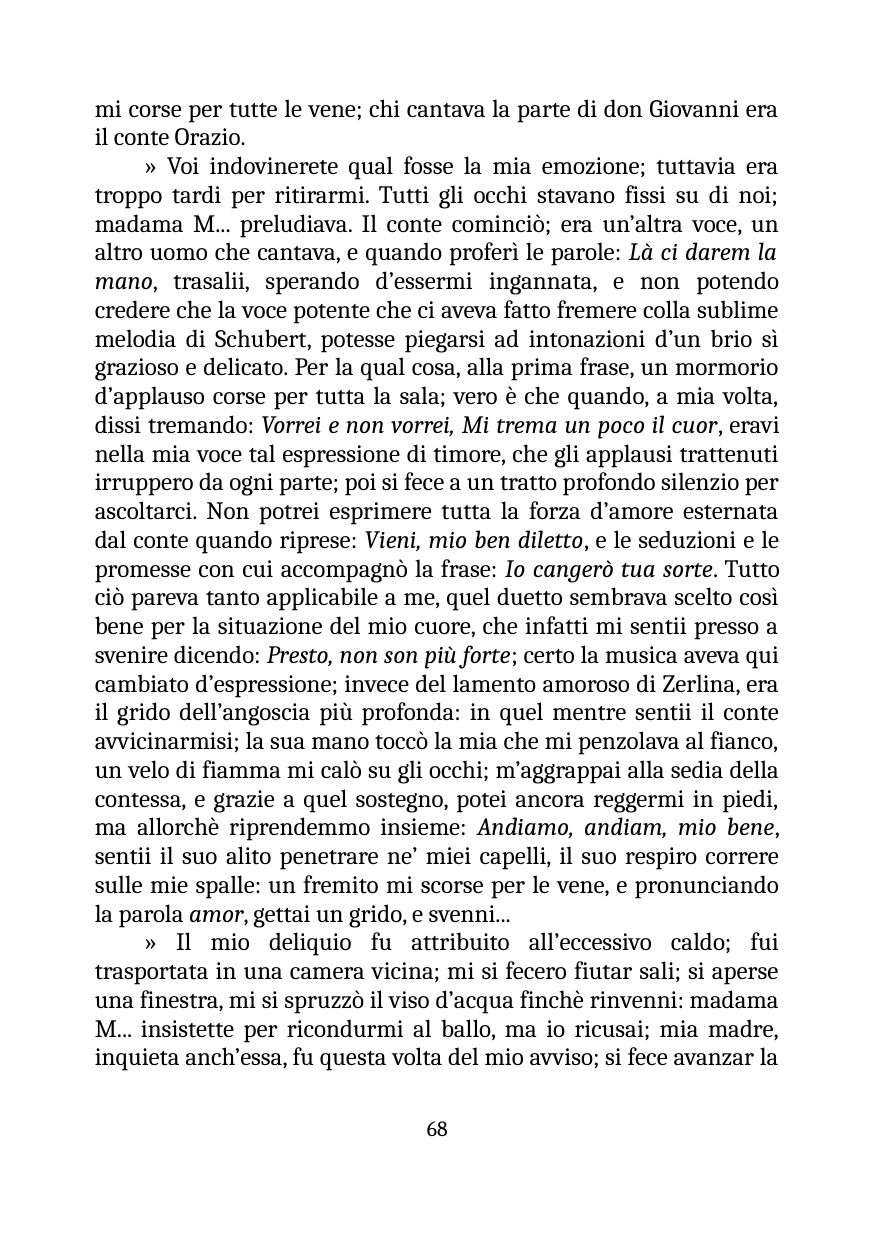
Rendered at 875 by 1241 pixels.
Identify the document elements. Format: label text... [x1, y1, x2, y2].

text » Il mio deliquio fu attribuito all’eccessivo caldo; fui trasportata in una camera vicina; mi si fecero fiutar sali; si aperse una finestra, mi si spruzzò il viso d’acqua finchè rinvenni: madama M... insistette per ricondurmi al ballo, ma io ricusai; mia madre, inquieta anch’essa, fu questa volta del mio avviso; si fece avanzar la [94, 928, 779, 1072]
text mi corse per tutte le vene; chi cantava la parte di don Giovanni era il conte Orazio. [94, 94, 779, 152]
text » Voi indovinerete qual fosse la mia emozione; tuttavia era troppo tardi per ritirarmi. Tutti gli occhi stavano fissi su di noi; madama M... preludiava. Il conte cominciò; era un’altra voce, un altro uomo che cantava, e quando proferì le parole: Là ci darem la mano, trasalii, sperando d’essermi ingannata, e non potendo credere che la voce potente che ci aveva fatto fremere colla sublime melodia di Schubert, potesse piegarsi ad intonazioni d’un brio sì grazioso e delicato. Per la qual cosa, alla prima frase, un mormorio d’applauso corse per tutta la sala; vero è che quando, a mia volta, dissi tremando: Vorrei e non vorrei, Mi trema un poco il cuor, eravi nella mia voce tal espressione di timore, che gli applausi trattenuti irruppero da ogni parte; poi si fece a un tratto profondo silenzio per ascoltarci. Non potrei esprimere tutta la forza d’amore esternata dal conte quando riprese: Vieni, mio ben diletto, e le seduzioni e le promesse con cui accompagnò la frase: Io cangerò tua sorte. Tutto ciò pareva tanto applicabile a me, quel duetto sembrava scelto così bene per la situazione del mio cuore, che infatti mi sentii presso a svenire dicendo: Presto, non son più forte; certo la musica aveva qui cambiato d’espressione; invece del lamento amoroso di Zerlina, era il grido dell’angoscia più profonda: in quel mentre sentii il conte avvicinarmisi; la sua mano toccò la mia che mi penzolava al fianco, un velo di fiamma mi calò su gli occhi; m’aggrappai alla sedia della contessa, e grazie a quel sostegno, potei ancora reggermi in piedi, ma allorchè riprendemmo insieme: Andiamo, andiam, mio bene, sentii il suo alito penetrare ne’ miei capelli, il suo respiro correre sulle mie spalle: un fremito mi scorse per le vene, e pronunciando la parola amor, gettai un grido, e svenni... [94, 152, 779, 928]
